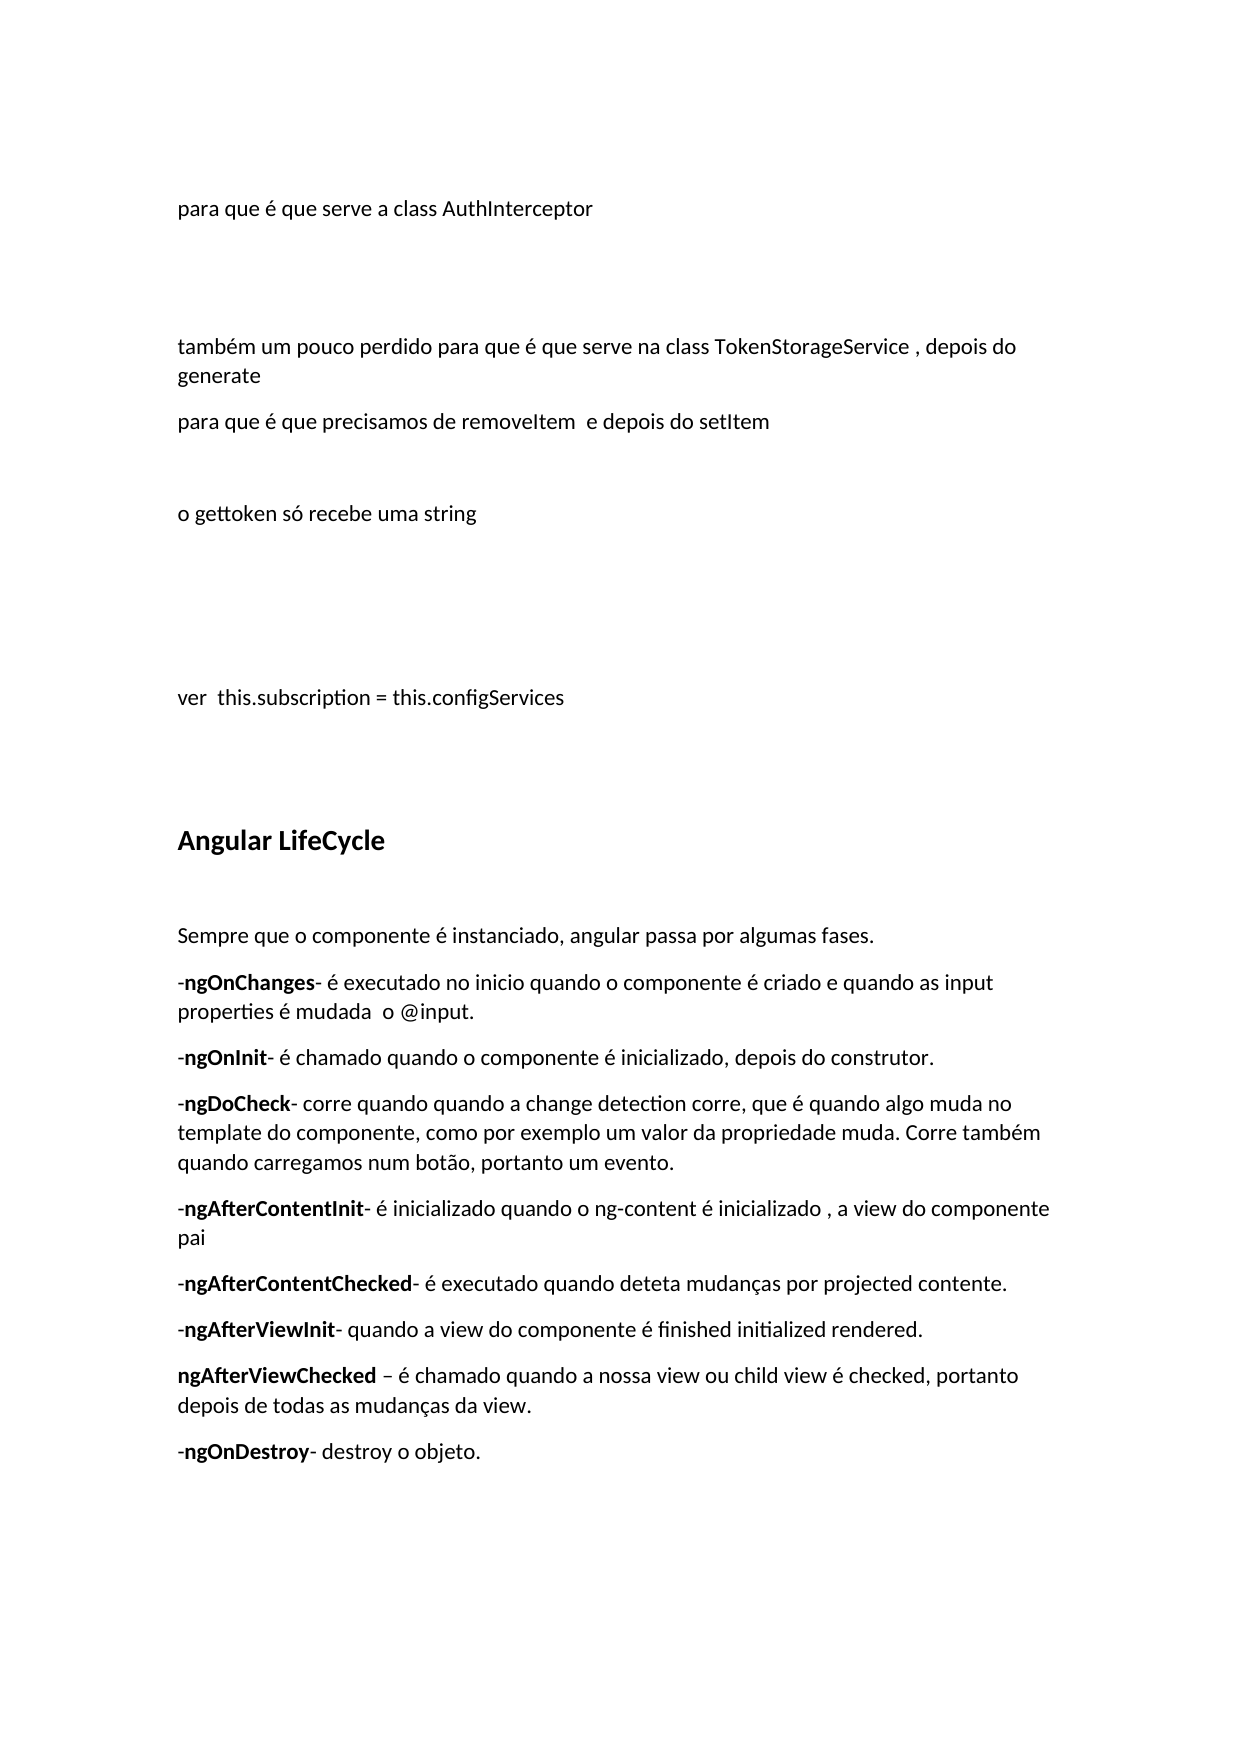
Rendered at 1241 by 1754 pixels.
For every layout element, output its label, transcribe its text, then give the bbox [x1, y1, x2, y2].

text -ngAfterContentChecked- é executado quando deteta mudanças por projected contente. [177, 1269, 1063, 1297]
text Sempre que o componente é instanciado, angular passa por algumas fases. [177, 922, 1063, 950]
text -ngOnInit- é chamado quando o componente é inicializado, depois do construtor. [177, 1043, 1063, 1071]
text -ngDoCheck- corre quando quando a change detection corre, que é quando algo muda no template do componente, como por exemplo um valor da propriedade muda. Corre também quando carregamos num botão, portanto um evento. [177, 1089, 1063, 1176]
text -ngAfterViewInit- quando a view do componente é finished initialized rendered. [177, 1315, 1063, 1343]
text para que é que precisamos de removeItem e depois do setItem [177, 407, 1063, 435]
text para que é que serve a class AuthInterceptor [177, 194, 1063, 222]
text ver this.subscription = this.configServices [177, 683, 1063, 711]
text o gettoken só recebe uma string [177, 499, 1063, 527]
text Angular LifeCycle [177, 822, 1063, 857]
text também um pouco perdido para que é que serve na class TokenStorageService , depois do generate [177, 332, 1063, 389]
text -ngOnChanges- é executado no inicio quando o componente é criado e quando as input properties é mudada o @input. [177, 968, 1063, 1025]
text ngAfterViewChecked – é chamado quando a nossa view ou child view é checked, portanto depois de todas as mudanças da view. [177, 1361, 1063, 1419]
text -ngAfterContentInit- é inicializado quando o ng-content é inicializado , a view do componente pai [177, 1194, 1063, 1251]
text -ngOnDestroy- destroy o objeto. [177, 1437, 1063, 1465]
